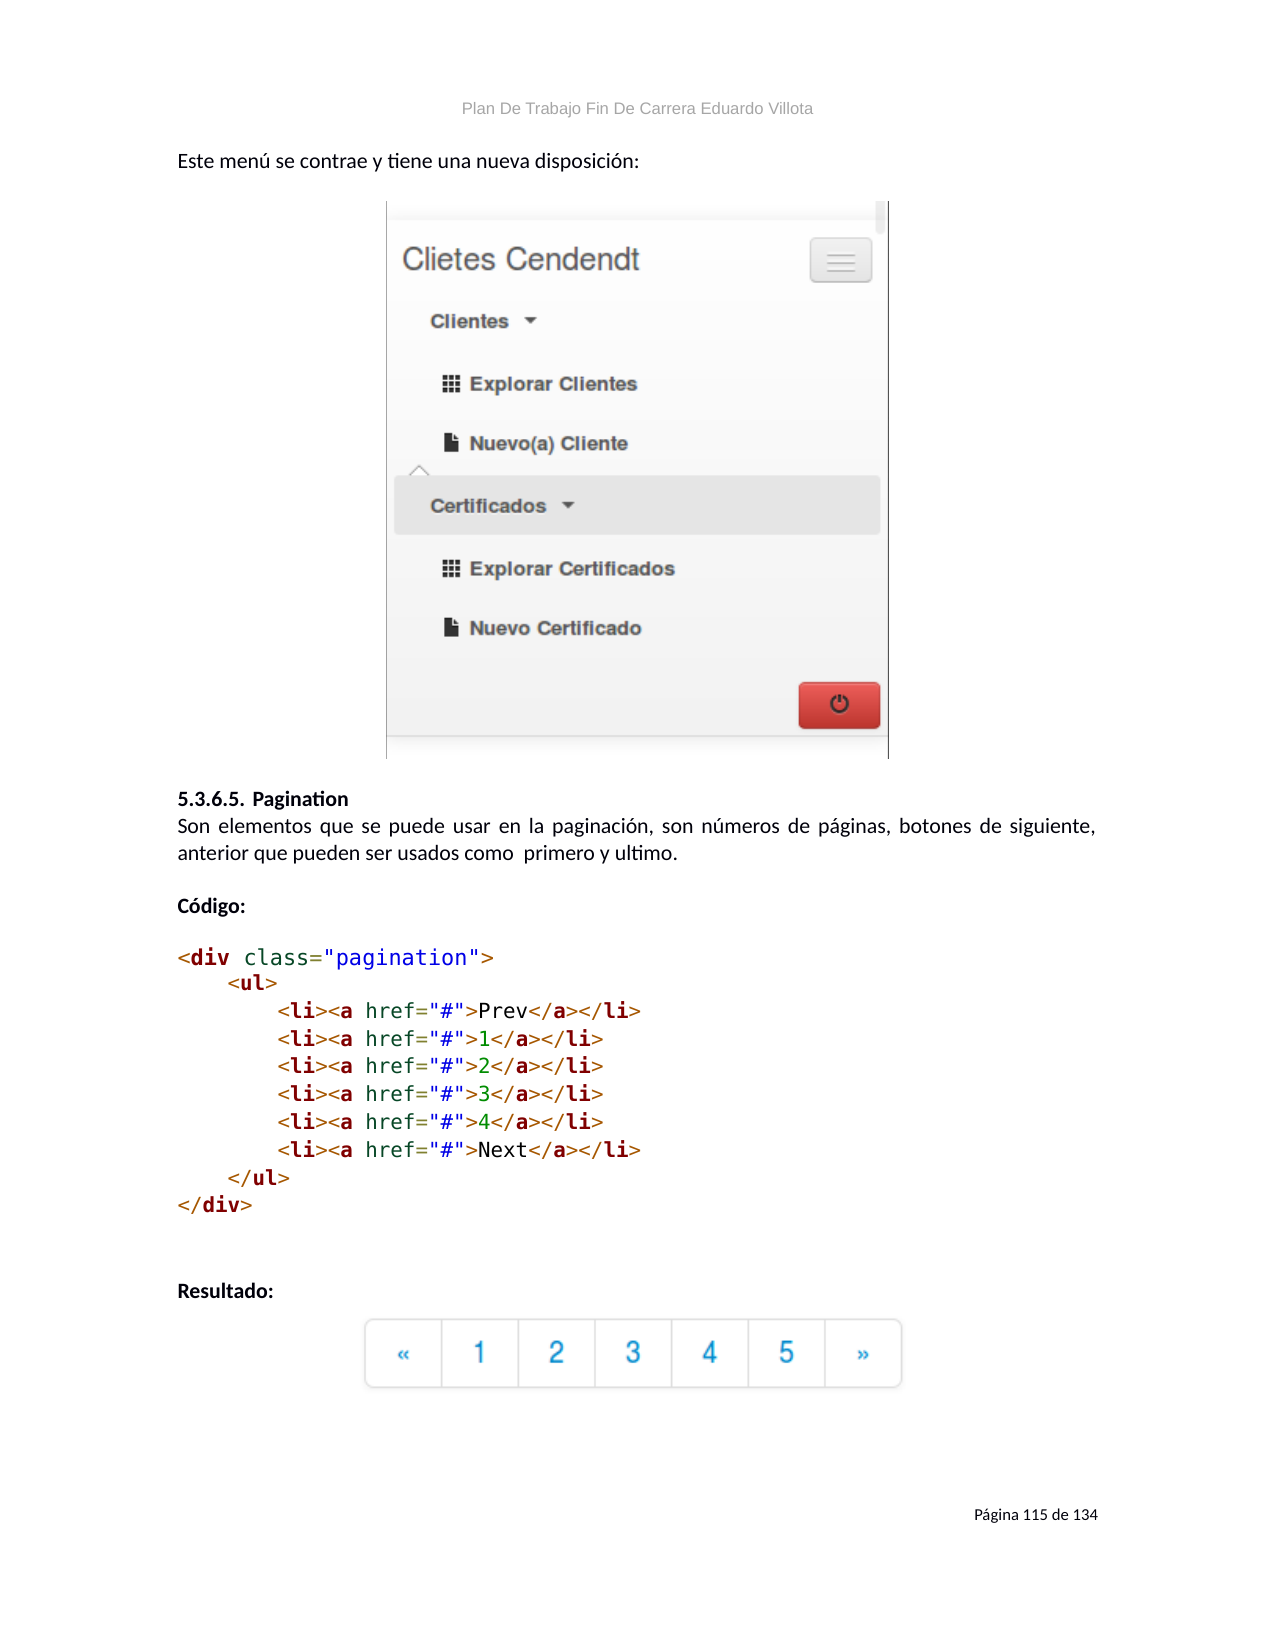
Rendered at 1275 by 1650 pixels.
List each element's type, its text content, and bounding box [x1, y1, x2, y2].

text Código: [177, 892, 1098, 919]
text Este menú se contrae y tiene una nueva disposición: [177, 148, 1098, 174]
text <li><a href="#">1</a></li> [177, 1027, 1098, 1051]
text Son elementos que se puede usar en la paginación, son números de páginas, botones de siguiente, anterior que pueden ser usados como primero y ultimo. [177, 812, 1098, 865]
text 5.3.6.5. Pagination [177, 785, 1098, 812]
picture [386, 201, 889, 759]
text <div class="pagination"> [177, 945, 1098, 971]
text <li><a href="#">4</a></li> [177, 1110, 1098, 1134]
text </ul> [177, 1166, 1098, 1190]
text <ul> [177, 971, 1098, 995]
picture [352, 1304, 923, 1401]
text <li><a href="#">Prev</a></li> [177, 999, 1098, 1023]
text Resultado: [177, 1277, 1098, 1304]
text <li><a href="#">2</a></li> [177, 1054, 1098, 1079]
text <li><a href="#">Next</a></li> [177, 1138, 1098, 1162]
text <li><a href="#">3</a></li> [177, 1082, 1098, 1106]
text </div> [177, 1193, 1098, 1218]
